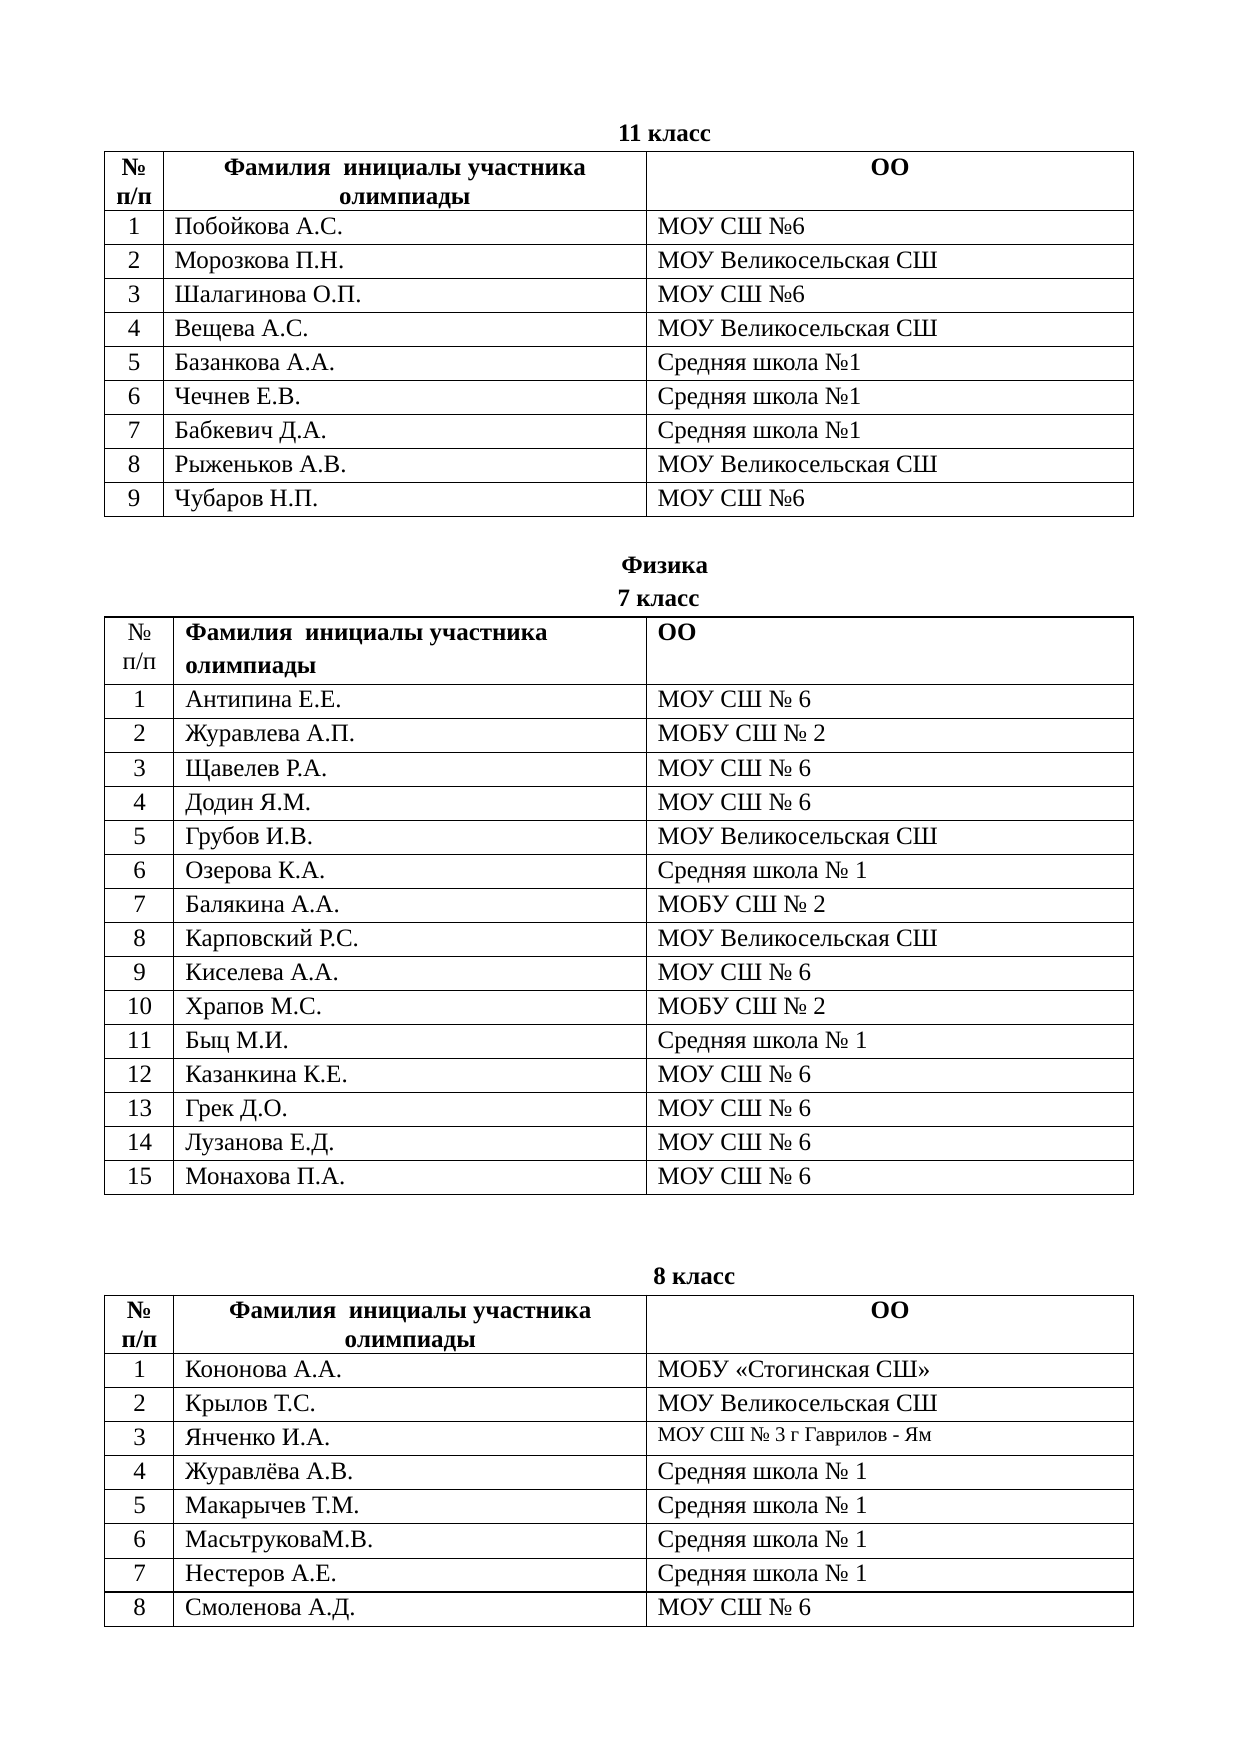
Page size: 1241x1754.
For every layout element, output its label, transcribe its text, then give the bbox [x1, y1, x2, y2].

table_cell 11 [105, 1025, 173, 1058]
table_cell 3 [105, 279, 163, 312]
table_cell 5 [105, 1490, 173, 1523]
table_cell Монахова П.А. [174, 1161, 646, 1194]
table_cell Крылов Т.С. [174, 1388, 646, 1421]
table_header № п/п [105, 618, 173, 683]
table_cell 6 [105, 855, 173, 888]
table_cell 7 [105, 415, 163, 448]
table_cell Казанкина К.Е. [174, 1059, 646, 1092]
table_cell МОУ Великосельская СШ [647, 313, 1133, 346]
table_cell 4 [105, 313, 163, 346]
table_cell МОУ СШ № 6 [647, 1593, 1133, 1626]
table_cell 7 [105, 889, 173, 922]
table_header ОО [647, 618, 1133, 683]
table_cell 4 [105, 1456, 173, 1489]
text 11 класс [177, 118, 1152, 147]
table_cell 4 [105, 787, 173, 820]
table_cell 8 [105, 923, 173, 956]
table_cell МОБУ «Стогинская СШ» [647, 1354, 1133, 1387]
table_cell Додин Я.М. [174, 787, 646, 820]
table_cell 8 [105, 449, 163, 482]
table_cell Вещева А.С. [164, 313, 646, 346]
table_cell Киселева А.А. [174, 957, 646, 990]
table_cell Морозкова П.Н. [164, 245, 646, 278]
table_cell Грек Д.О. [174, 1093, 646, 1126]
table_cell 5 [105, 821, 173, 854]
table_cell 3 [105, 753, 173, 786]
table_cell МОУ СШ №6 [647, 211, 1133, 244]
table_cell Озерова К.А. [174, 855, 646, 888]
table_cell 15 [105, 1161, 173, 1194]
table_cell Чечнев Е.В. [164, 381, 646, 414]
table_cell 3 [105, 1422, 173, 1455]
table_cell МОУ СШ № 6 [647, 753, 1133, 786]
table_cell МОБУ СШ № 2 [647, 991, 1133, 1024]
table_cell 14 [105, 1127, 173, 1160]
table_cell Быц М.И. [174, 1025, 646, 1058]
table_cell Антипина Е.Е. [174, 685, 646, 717]
table_cell МОУ СШ № 3 г Гаврилов - Ям [647, 1422, 1133, 1455]
table_cell МОУ СШ №6 [647, 279, 1133, 312]
table_cell Бабкевич Д.А. [164, 415, 646, 448]
table_cell 2 [105, 1388, 173, 1421]
table_cell МОУ СШ № 6 [647, 957, 1133, 990]
table_header Фамилия инициалы участника олимпиады [174, 1296, 646, 1353]
table_cell 9 [105, 483, 163, 516]
table_cell МОБУ СШ № 2 [647, 719, 1133, 752]
table_cell Рыженьков А.В. [164, 449, 646, 482]
table_cell 1 [105, 211, 163, 244]
table_cell Средняя школа №1 [647, 415, 1133, 448]
table_cell Чубаров Н.П. [164, 483, 646, 516]
table_cell Нестеров А.Е. [174, 1559, 646, 1591]
table_cell Средняя школа №1 [647, 381, 1133, 414]
table_cell Смоленова А.Д. [174, 1593, 646, 1626]
table_cell Средняя школа № 1 [647, 855, 1133, 888]
table_cell 1 [105, 685, 173, 717]
table_cell МОУ СШ № 6 [647, 1059, 1133, 1092]
table_cell 10 [105, 991, 173, 1024]
table_cell Побойкова А.С. [164, 211, 646, 244]
table_cell Журавлева А.П. [174, 719, 646, 752]
table_cell Балякина А.А. [174, 889, 646, 922]
table_cell 6 [105, 381, 163, 414]
table_cell Кононова А.А. [174, 1354, 646, 1387]
table_cell МОУ СШ №6 [647, 483, 1133, 516]
table_cell МОУ Великосельская СШ [647, 1388, 1133, 1421]
table_cell Средняя школа № 1 [647, 1559, 1133, 1591]
table_header ОО [647, 152, 1133, 210]
table_cell МОУ Великосельская СШ [647, 821, 1133, 854]
table_cell Средняя школа № 1 [647, 1025, 1133, 1058]
table_cell 7 [105, 1559, 173, 1591]
table_cell Журавлёва А.В. [174, 1456, 646, 1489]
table_cell 12 [105, 1059, 173, 1092]
table_cell Щавелев Р.А. [174, 753, 646, 786]
table_header № п/п [105, 1296, 173, 1353]
table_cell Средняя школа № 1 [647, 1490, 1133, 1523]
table_cell МОУ СШ № 6 [647, 685, 1133, 717]
table_cell Средняя школа № 1 [647, 1456, 1133, 1489]
table_cell 6 [105, 1524, 173, 1557]
text Физика [177, 550, 1152, 579]
table_cell 9 [105, 957, 173, 990]
table_cell МОУ Великосельская СШ [647, 245, 1133, 278]
table_cell Средняя школа № 1 [647, 1524, 1133, 1557]
table_cell МОУ СШ № 6 [647, 1127, 1133, 1160]
text 8 класс [236, 1261, 1152, 1290]
table_cell 8 [105, 1593, 173, 1626]
table_cell Шалагинова О.П. [164, 279, 646, 312]
table_cell 13 [105, 1093, 173, 1126]
table_cell МОУ Великосельская СШ [647, 449, 1133, 482]
table_cell МасьтруковаМ.В. [174, 1524, 646, 1557]
table_cell 5 [105, 347, 163, 380]
table_header Фамилия инициалы участника олимпиады [164, 152, 646, 210]
table_cell Карповский Р.С. [174, 923, 646, 956]
table_cell Макарычев Т.М. [174, 1490, 646, 1523]
table_cell 2 [105, 719, 173, 752]
table_cell Храпов М.С. [174, 991, 646, 1024]
table_header ОО [647, 1296, 1133, 1353]
table_cell МОУ Великосельская СШ [647, 923, 1133, 956]
table_cell Лузанова Е.Д. [174, 1127, 646, 1160]
table_cell МОБУ СШ № 2 [647, 889, 1133, 922]
table_header № п/п [105, 152, 163, 210]
table_cell Средняя школа №1 [647, 347, 1133, 380]
table_cell МОУ СШ № 6 [647, 787, 1133, 820]
table_cell 1 [105, 1354, 173, 1387]
table_cell МОУ СШ № 6 [647, 1161, 1133, 1194]
table_header Фамилия инициалы участника олимпиады [174, 618, 646, 683]
table_cell Янченко И.А. [174, 1422, 646, 1455]
table_cell Грубов И.В. [174, 821, 646, 854]
table_cell 2 [105, 245, 163, 278]
table_cell МОУ СШ № 6 [647, 1093, 1133, 1126]
table_cell Базанкова А.А. [164, 347, 646, 380]
text 7 класс [177, 583, 1152, 612]
